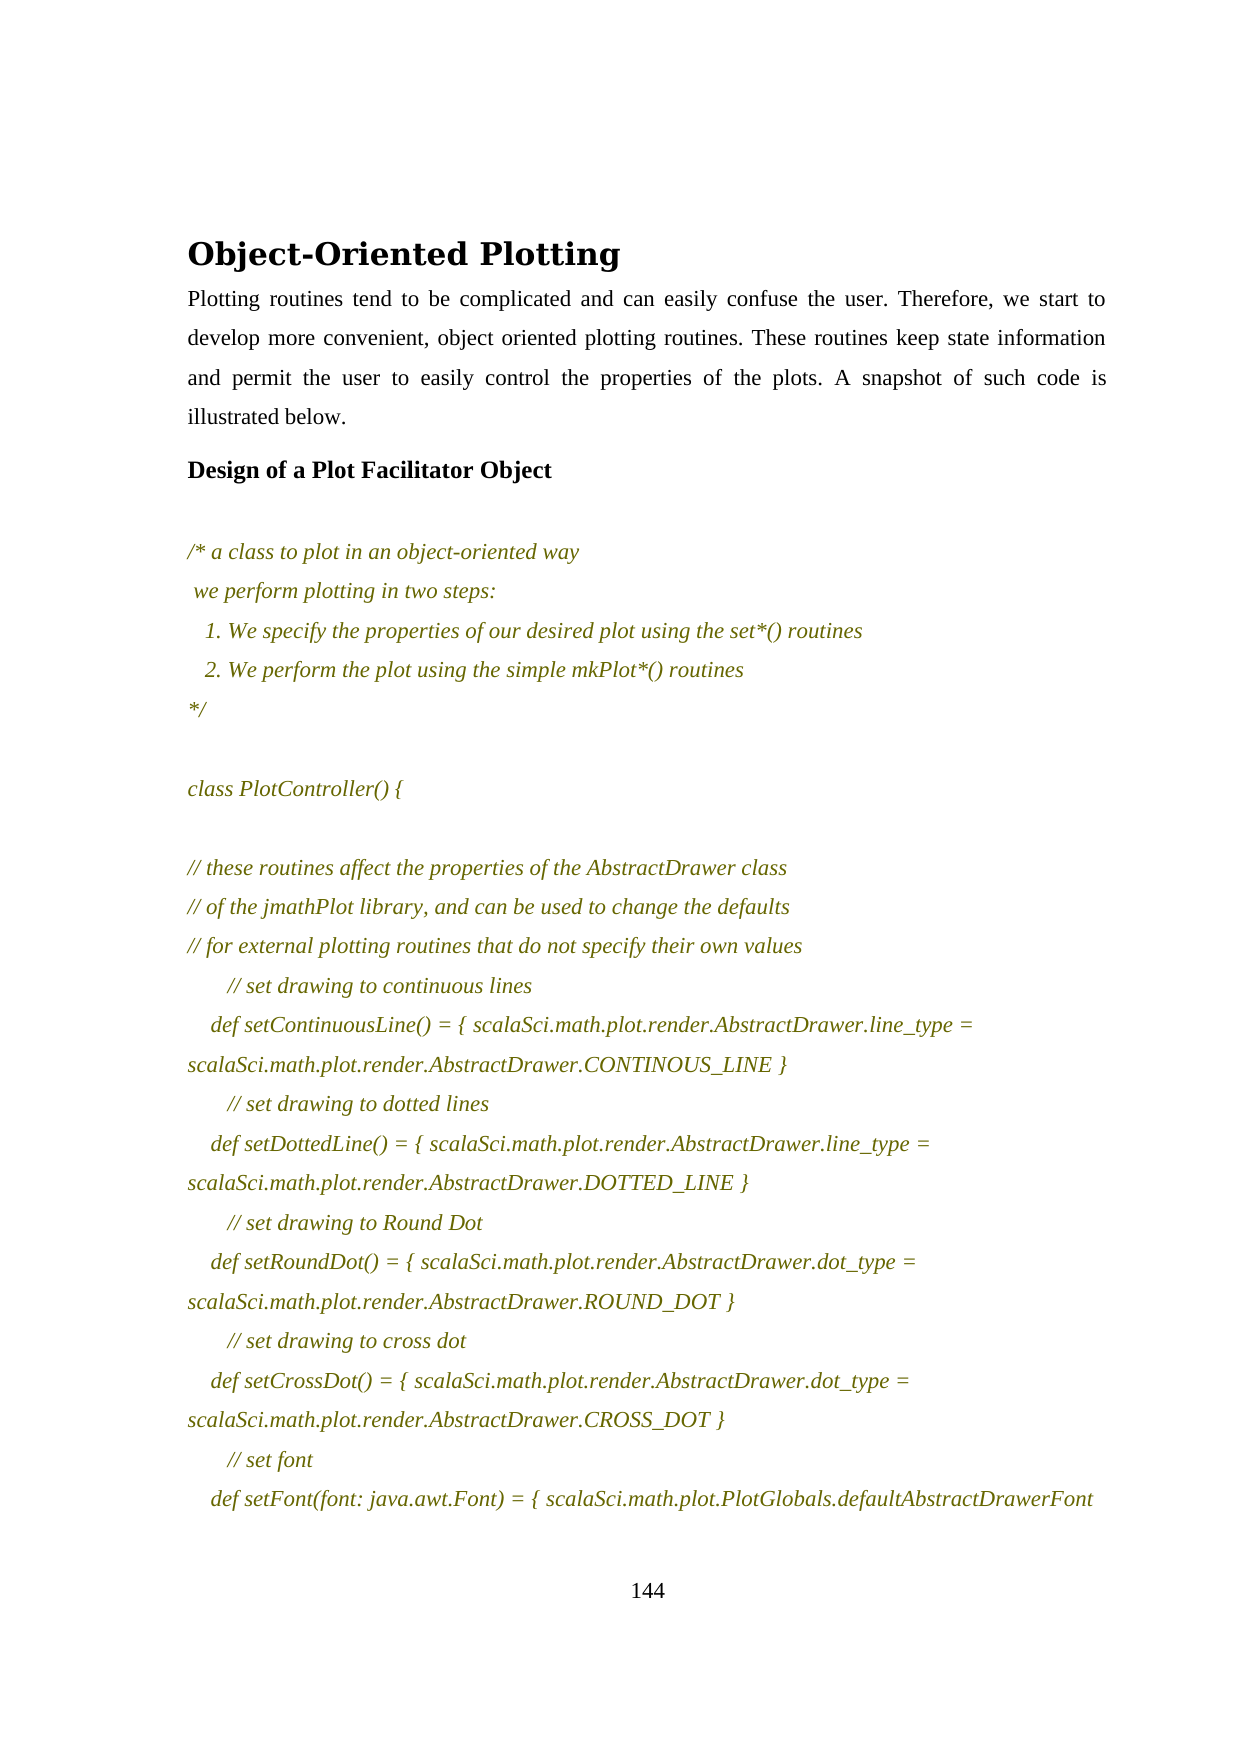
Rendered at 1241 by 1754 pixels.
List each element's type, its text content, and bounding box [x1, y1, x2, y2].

text // for external plotting routines that do not specify their own values [187, 933, 1108, 959]
text // set drawing to Round Dot [187, 1209, 1108, 1235]
text // these routines affect the properties of the AbstractDrawer class [187, 854, 1108, 880]
subtitle Object-Oriented Plotting [187, 236, 1108, 272]
text // of the jmathPlot library, and can be used to change the defaults [187, 893, 1108, 919]
text */ [187, 696, 1108, 722]
text 1. We specify the properties of our desired plot using the set*() routines [187, 617, 1108, 643]
text class PlotController() { [187, 775, 1108, 801]
text // set font [187, 1446, 1108, 1472]
text Design of a Plot Facilitator Object [187, 455, 1108, 484]
text /* a class to plot in an object-oriented way [187, 538, 1108, 564]
text // set drawing to continuous lines [187, 972, 1108, 998]
text // set drawing to cross dot [187, 1327, 1108, 1354]
text 2. We perform the plot using the simple mkPlot*() routines [187, 656, 1108, 683]
text we perform plotting in two steps: [187, 577, 1108, 604]
text def setRoundDot() = { scalaSci.math.plot.render.AbstractDrawer.dot_type = scalaSci.math.plot.render.AbstractDrawer.ROUND_DOT } [187, 1248, 1108, 1314]
text def setCrossDot() = { scalaSci.math.plot.render.AbstractDrawer.dot_type = scalaSci.math.plot.render.AbstractDrawer.CROSS_DOT } [187, 1367, 1108, 1433]
text Plotting routines tend to be complicated and can easily confuse the user. Therefore, we start to develop more convenient, object oriented plotting routines. These routines keep state information and permit the user to easily control the properties of the plots. A snapshot of such code is illustrated below. [187, 285, 1108, 429]
text def setContinuousLine() = { scalaSci.math.plot.render.AbstractDrawer.line_type = scalaSci.math.plot.render.AbstractDrawer.CONTINOUS_LINE } [187, 1012, 1108, 1077]
text def setDottedLine() = { scalaSci.math.plot.render.AbstractDrawer.line_type = scalaSci.math.plot.render.AbstractDrawer.DOTTED_LINE } [187, 1130, 1108, 1196]
text // set drawing to dotted lines [187, 1091, 1108, 1117]
text def setFont(font: java.awt.Font) = { scalaSci.math.plot.PlotGlobals.defaultAbstractDrawerFont [187, 1485, 1108, 1512]
